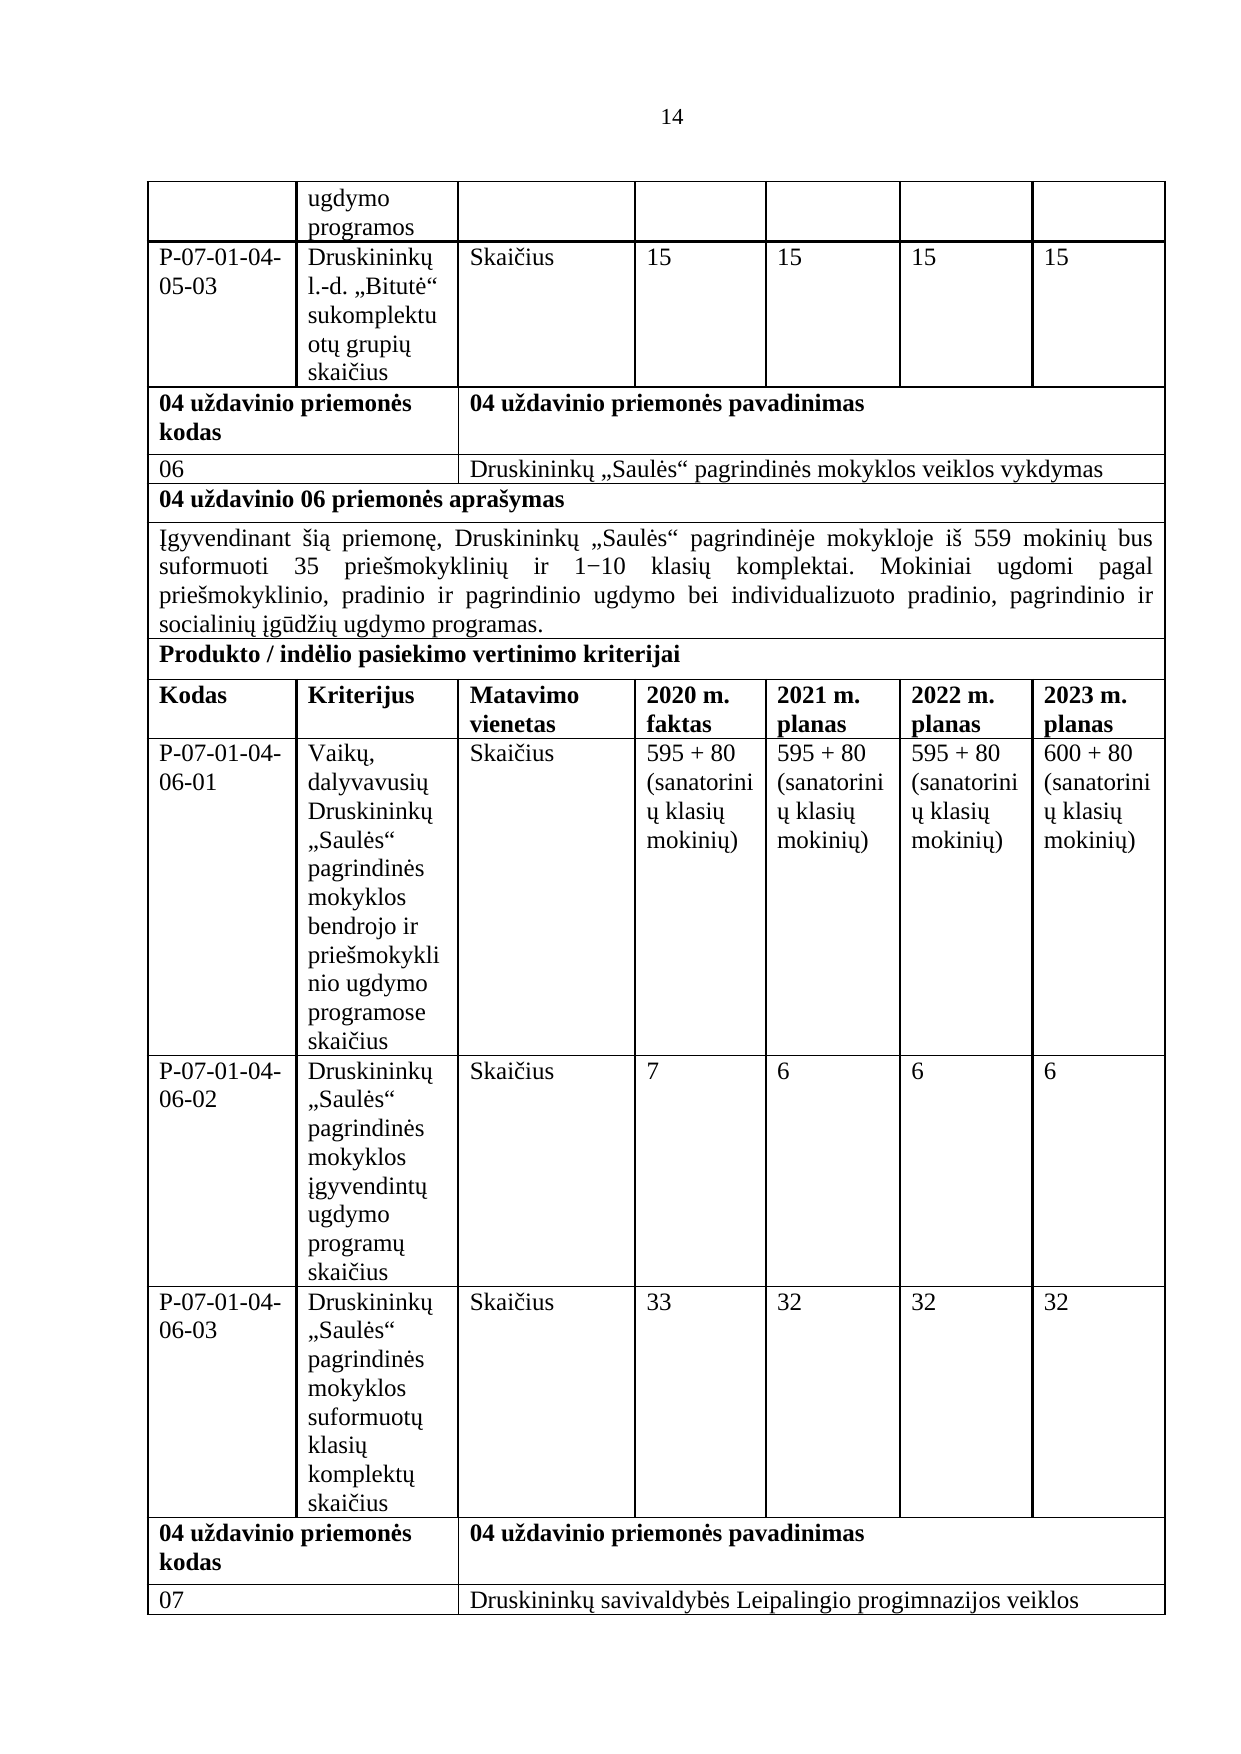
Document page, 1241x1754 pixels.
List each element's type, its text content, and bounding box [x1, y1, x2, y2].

table_cell 6 [767, 1056, 899, 1286]
table_cell 6 [901, 1056, 1031, 1286]
table_cell 15 [1034, 243, 1164, 386]
table_cell Druskininkų l.-d. „Bitutė“ sukomplektuotų grupių skaičius [298, 243, 457, 386]
table_cell Druskininkų „Saulės“ pagrindinės mokyklos veiklos vykdymas [459, 455, 1164, 483]
table_cell 04 uždavinio priemonės kodas [149, 388, 458, 453]
table_cell Įgyvendinant šią priemonę, Druskininkų „Saulės“ pagrindinėje mokykloje iš 559 mokinių bus suformuoti 35 priešmokyklinių ir 1−10 klasių komplektai. Mokiniai ugdomi pagal priešmokyklinio, pradinio ir pagrindinio ugdymo bei individualizuoto pradinio, pagrindinio ir socialinių įgūdžių ugdymo programas. [149, 523, 1164, 638]
table_cell 32 [767, 1287, 899, 1517]
table_cell 2023 m. planas [1034, 680, 1164, 737]
table_cell 04 uždavinio priemonės pavadinimas [459, 388, 1164, 453]
table_cell Skaičius [459, 243, 634, 386]
table_cell P-07-01-04-06-02 [149, 1056, 295, 1286]
table_cell 600 + 80 (sanatorinių klasių mokinių) [1034, 739, 1164, 1055]
table_cell Druskininkų „Saulės“ pagrindinės mokyklos įgyvendintų ugdymo programų skaičius [298, 1056, 457, 1286]
table_cell 595 + 80 (sanatorinių klasių mokinių) [767, 739, 899, 1055]
table_cell [901, 182, 1031, 240]
table_cell 04 uždavinio priemonės pavadinimas [459, 1518, 1164, 1584]
table_cell 2021 m. planas [767, 680, 899, 737]
table_cell [1034, 182, 1164, 240]
table_cell Matavimo vienetas [459, 680, 634, 737]
table_cell Kriterijus [298, 680, 457, 737]
table_cell Skaičius [459, 739, 634, 1055]
table_cell 595 + 80 (sanatorinių klasių mokinių) [636, 739, 765, 1055]
table_cell Druskininkų „Saulės“ pagrindinės mokyklos suformuotų klasių komplektų skaičius [298, 1287, 457, 1517]
table_cell P-07-01-04-06-01 [149, 739, 295, 1055]
table_cell ugdymo programos [298, 182, 457, 240]
table_cell [459, 182, 634, 240]
table_cell 7 [636, 1056, 765, 1286]
table_cell P-07-01-04-05-03 [149, 243, 295, 386]
table_cell 33 [636, 1287, 765, 1517]
table_cell Kodas [149, 680, 295, 737]
table_cell 15 [636, 243, 765, 386]
table_cell Druskininkų savivaldybės Leipalingio progimnazijos veiklos [459, 1585, 1164, 1614]
table_cell 06 [149, 455, 458, 483]
table_cell 04 uždavinio 06 priemonės aprašymas [149, 484, 1164, 522]
table_cell 32 [901, 1287, 1031, 1517]
table_cell 6 [1034, 1056, 1164, 1286]
table_cell [149, 182, 295, 240]
table_cell [767, 182, 899, 240]
table_cell 2022 m. planas [901, 680, 1031, 737]
table_cell Vaikų, dalyvavusių Druskininkų „Saulės“ pagrindinės mokyklos bendrojo ir priešmokyklinio ugdymo programose skaičius [298, 739, 457, 1055]
table_cell 595 + 80 (sanatorinių klasių mokinių) [901, 739, 1031, 1055]
table_cell 07 [149, 1585, 458, 1614]
table_cell 15 [767, 243, 899, 386]
table_cell P-07-01-04-06-03 [149, 1287, 295, 1517]
table_cell 15 [901, 243, 1031, 386]
table_cell Skaičius [459, 1056, 634, 1286]
table_cell 2020 m. faktas [636, 680, 765, 737]
table_cell 32 [1034, 1287, 1164, 1517]
table_cell [636, 182, 765, 240]
table_cell Skaičius [459, 1287, 634, 1517]
table_cell Produkto / indėlio pasiekimo vertinimo kriterijai [149, 639, 1164, 679]
table_cell 04 uždavinio priemonės kodas [149, 1518, 458, 1584]
